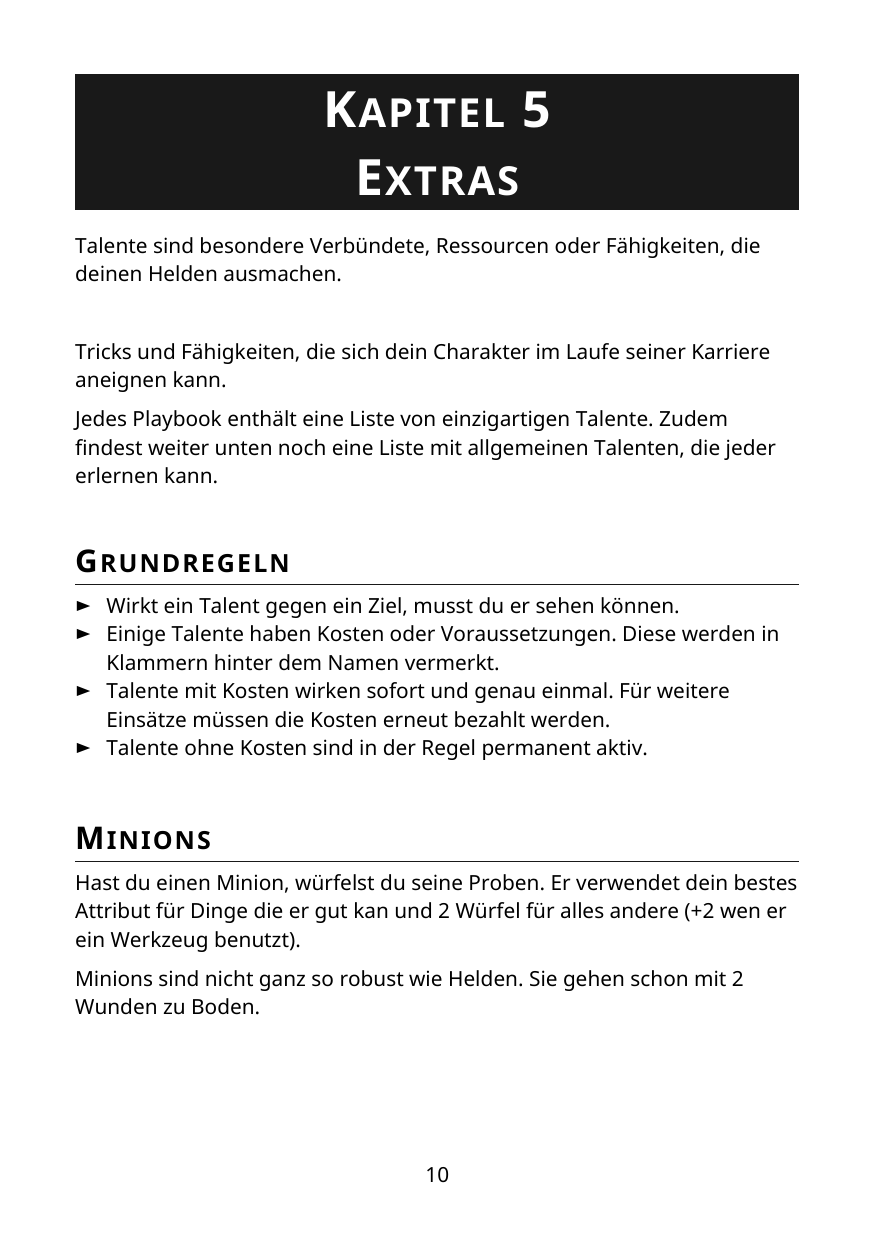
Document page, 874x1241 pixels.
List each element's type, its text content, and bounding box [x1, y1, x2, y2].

subtitle Minions [75, 816, 799, 861]
subtitle Grundregeln [75, 539, 799, 584]
list Einige Talente haben Kosten oder Voraussetzungen. Diese werden in Klammern hinter dem Namen vermerkt. [75, 619, 799, 676]
subtitle Kapitel 5 [75, 74, 799, 142]
text Tricks und Fähigkeiten, die sich dein Charakter im Laufe seiner Karriere aneignen kann. [75, 337, 799, 394]
text Talente sind besondere Verbündete, Ressourcen oder Fähigkeiten, die deinen Helden ausmachen. [75, 231, 799, 288]
text Jedes Playbook enthält eine Liste von einzigartigen Talente. Zudem findest weiter unten noch eine Liste mit allgemeinen Talenten, die jeder erlernen kann. [75, 404, 799, 490]
list Talente ohne Kosten sind in der Regel permanent aktiv. [75, 733, 799, 762]
text Hast du einen Minion, würfelst du seine Proben. Er verwendet dein bestes Attribut für Dinge die er gut kan und 2 Würfel für alles andere (+2 wen er ein Werkzeug benutzt). [75, 868, 799, 953]
text Minions sind nicht ganz so robust wie Helden. Sie gehen schon mit 2 Wunden zu Boden. [75, 964, 799, 1021]
list Talente mit Kosten wirken sofort und genau einmal. Für weitere Einsätze müssen die Kosten erneut bezahlt werden. [75, 676, 799, 733]
subtitle Extras [75, 142, 799, 210]
list Wirkt ein Talent gegen ein Ziel, musst du er sehen können. [75, 591, 799, 619]
